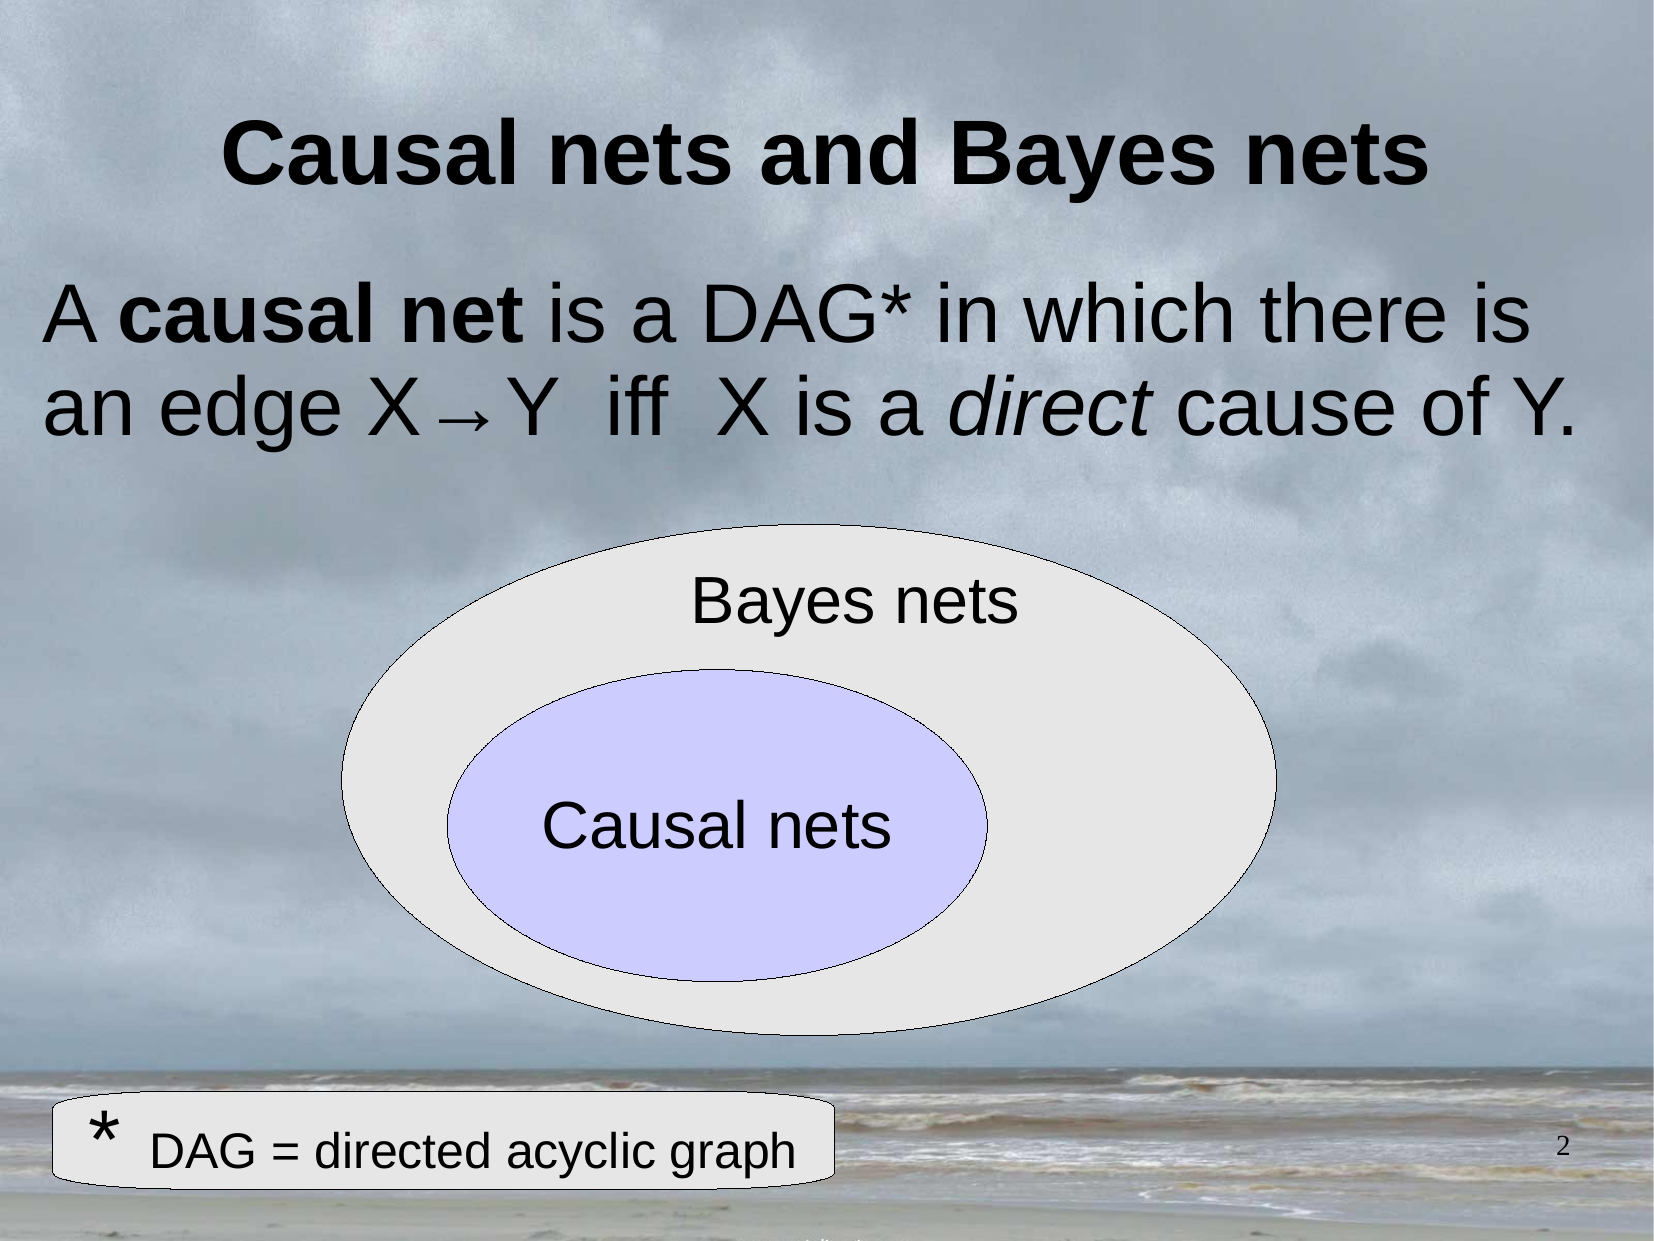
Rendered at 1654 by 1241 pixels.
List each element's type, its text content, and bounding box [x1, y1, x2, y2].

text_box * DAG = directed acyclic graph [52, 1091, 835, 1190]
text_box Bayes nets [676, 555, 1049, 646]
text_box [341, 524, 1277, 1036]
text_box Causal nets [447, 669, 988, 982]
title Causal nets and Bayes nets [82, 56, 1571, 250]
picture [0, 0, 1654, 1241]
text_box A causal net is a DAG* in which there is an edge X→Y iff X is a direct cause of Y. [42, 254, 1603, 467]
